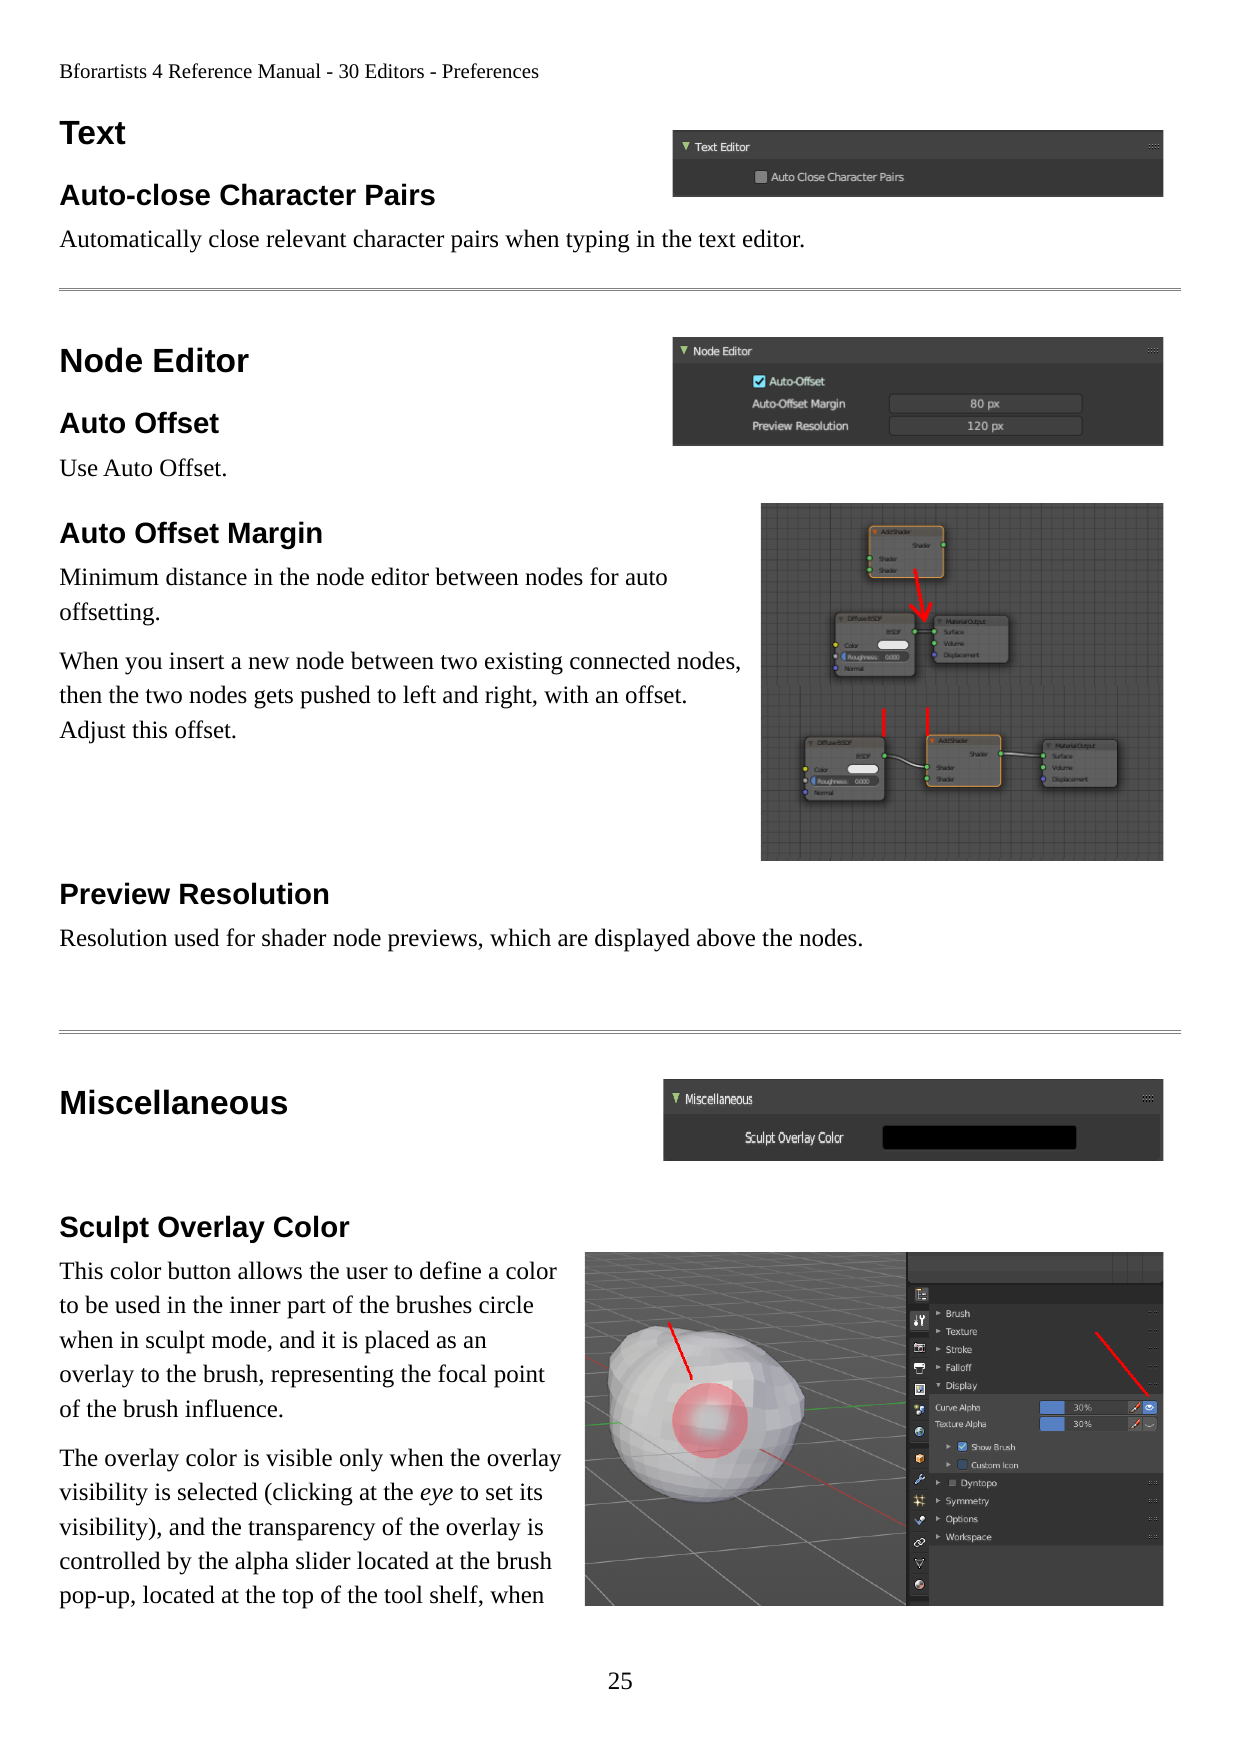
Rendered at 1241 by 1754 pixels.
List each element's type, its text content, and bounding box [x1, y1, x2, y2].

subtitle Miscellaneous [59, 1083, 663, 1122]
picture [663, 1079, 1164, 1161]
picture [584, 1252, 1164, 1606]
subtitle [1164, 1083, 1181, 1122]
text Minimum distance in the node editor between nodes for auto offsetting. [59, 562, 760, 626]
subtitle Auto Offset Margin [59, 516, 760, 550]
text Resolution used for shader node previews, which are displayed above the nodes. [59, 923, 1181, 952]
subtitle Preview Resolution [59, 877, 1181, 911]
picture [672, 337, 1164, 446]
text The overlay color is visible only when the overlay visibility is selected (clicking at the eye to set its visibility), and the transparency of the overlay is controlled by the alpha slider located at the brush pop-up, located at the top of the tool shelf, when [59, 1443, 1181, 1609]
subtitle Auto Offset [59, 406, 672, 440]
subtitle Sculpt Overlay Color [59, 1209, 1181, 1243]
text When you insert a new node between two existing connected nodes, then the two nodes gets pushed to left and right, with an offset. Adjust this offset. [59, 646, 760, 744]
text This color button allows the user to define a color to be used in the inner part of the brushes circle when in sculpt mode, and it is placed as an overlay to the brush, representing the focal point of the brush influence. [59, 1256, 584, 1422]
text Use Auto Offset. [59, 453, 1181, 481]
subtitle Node Editor [59, 341, 672, 379]
picture [672, 130, 1164, 197]
subtitle [1164, 341, 1181, 379]
text Automatically close relevant character pairs when typing in the text editor. [59, 224, 1181, 253]
subtitle [1164, 516, 1181, 550]
subtitle Text [59, 113, 1181, 151]
subtitle Auto-close Character Pairs [59, 178, 1181, 212]
picture [760, 503, 1164, 861]
subtitle [1164, 406, 1181, 440]
